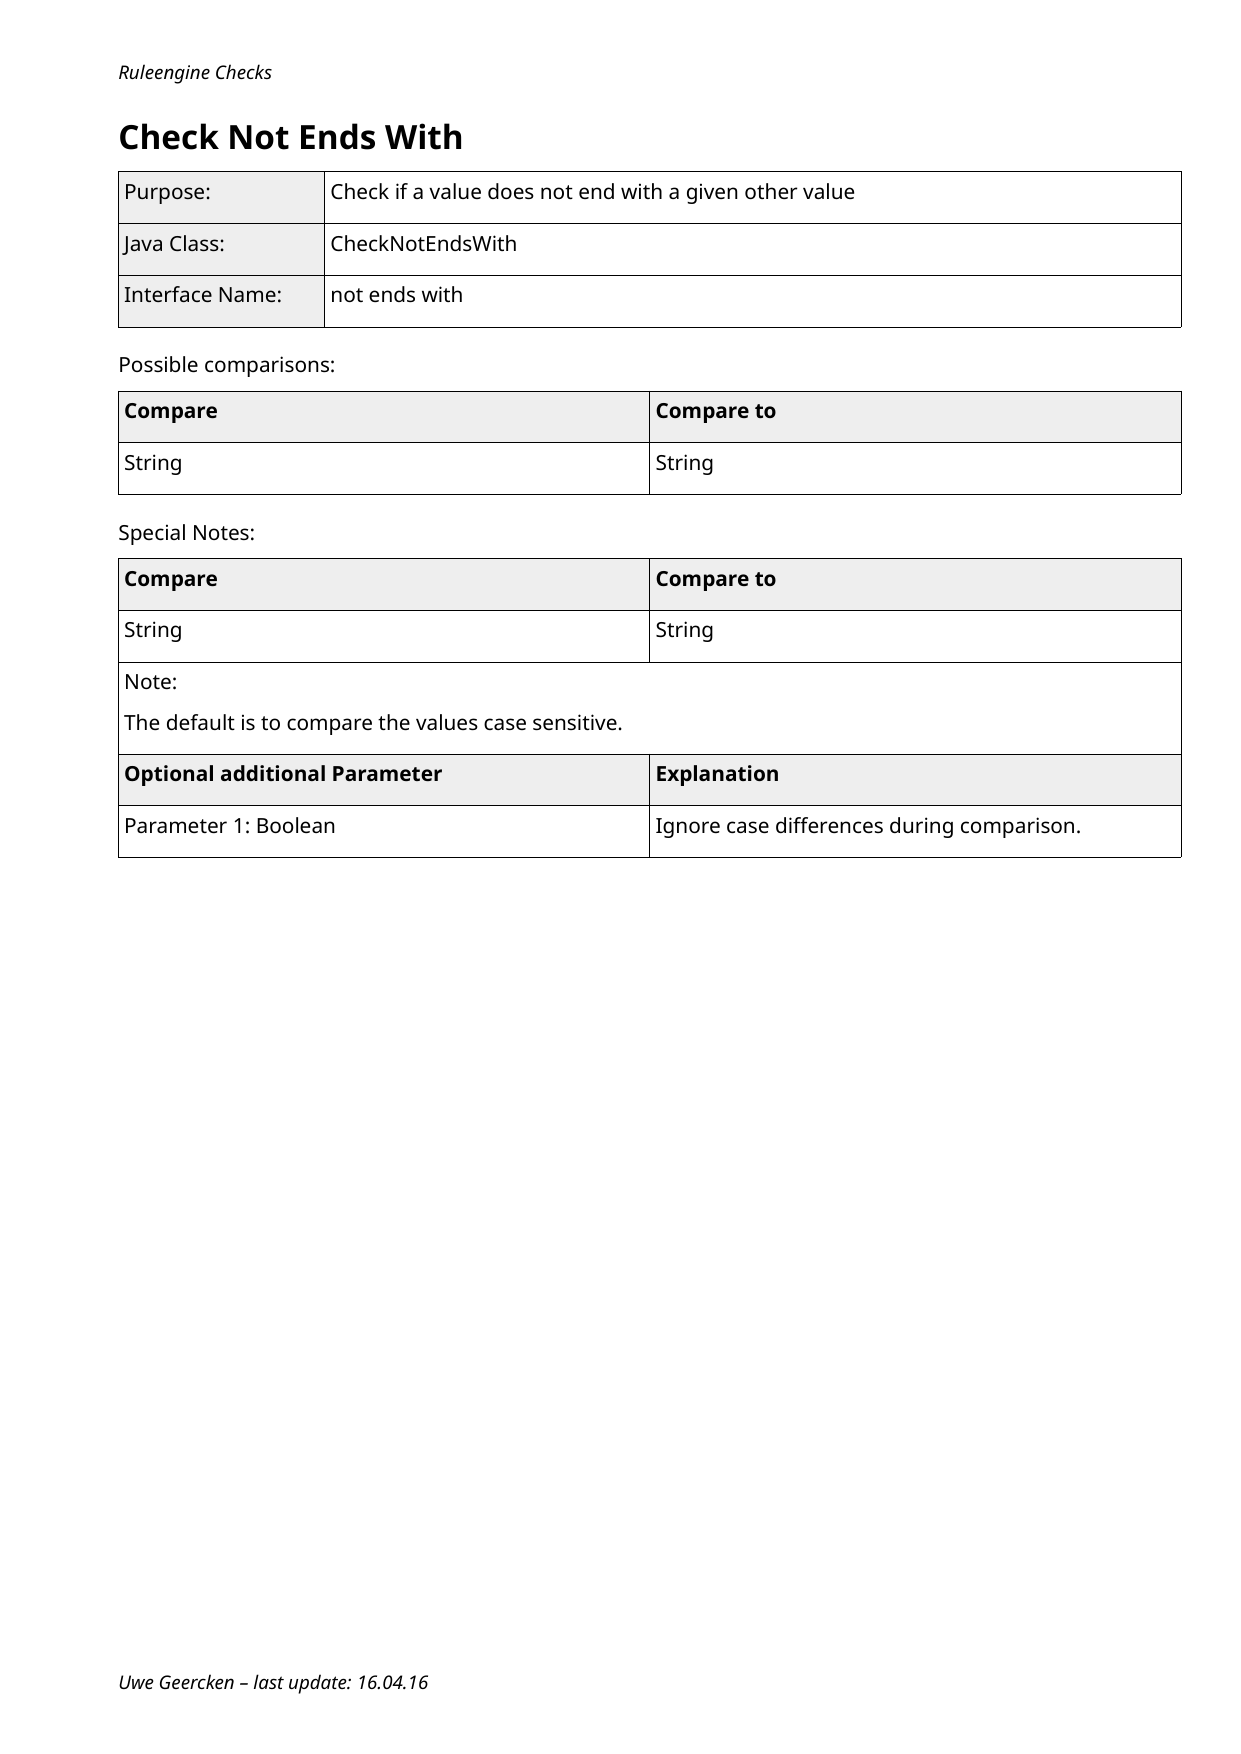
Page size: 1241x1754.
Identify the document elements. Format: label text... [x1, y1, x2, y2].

table_cell CheckNotEndsWith [325, 224, 1181, 275]
table_header Compare to [650, 392, 1181, 442]
text Special Notes: [118, 518, 1181, 546]
table_cell String [119, 611, 649, 662]
table_cell not ends with [325, 276, 1181, 327]
table_cell Ignore case differences during comparison. [650, 806, 1181, 857]
table_cell String [119, 443, 649, 494]
table_header Compare to [650, 559, 1181, 610]
table_cell Parameter 1: Boolean [119, 806, 649, 857]
table_header Compare [119, 392, 649, 442]
table_cell String [650, 611, 1181, 662]
table_cell Explanation [650, 755, 1181, 805]
table_cell Interface Name: [119, 276, 324, 327]
table_header Purpose: [119, 172, 324, 223]
text Possible comparisons: [118, 350, 1181, 379]
text Check Not Ends With [118, 114, 1181, 159]
table_cell Java Class: [119, 224, 324, 275]
table_header Check if a value does not end with a given other value [325, 172, 1181, 223]
table_cell Note: The default is to compare the values case sensitive. [119, 663, 1181, 753]
table_cell String [650, 443, 1181, 494]
table_cell Optional additional Parameter [119, 755, 649, 805]
table_header Compare [119, 559, 649, 610]
